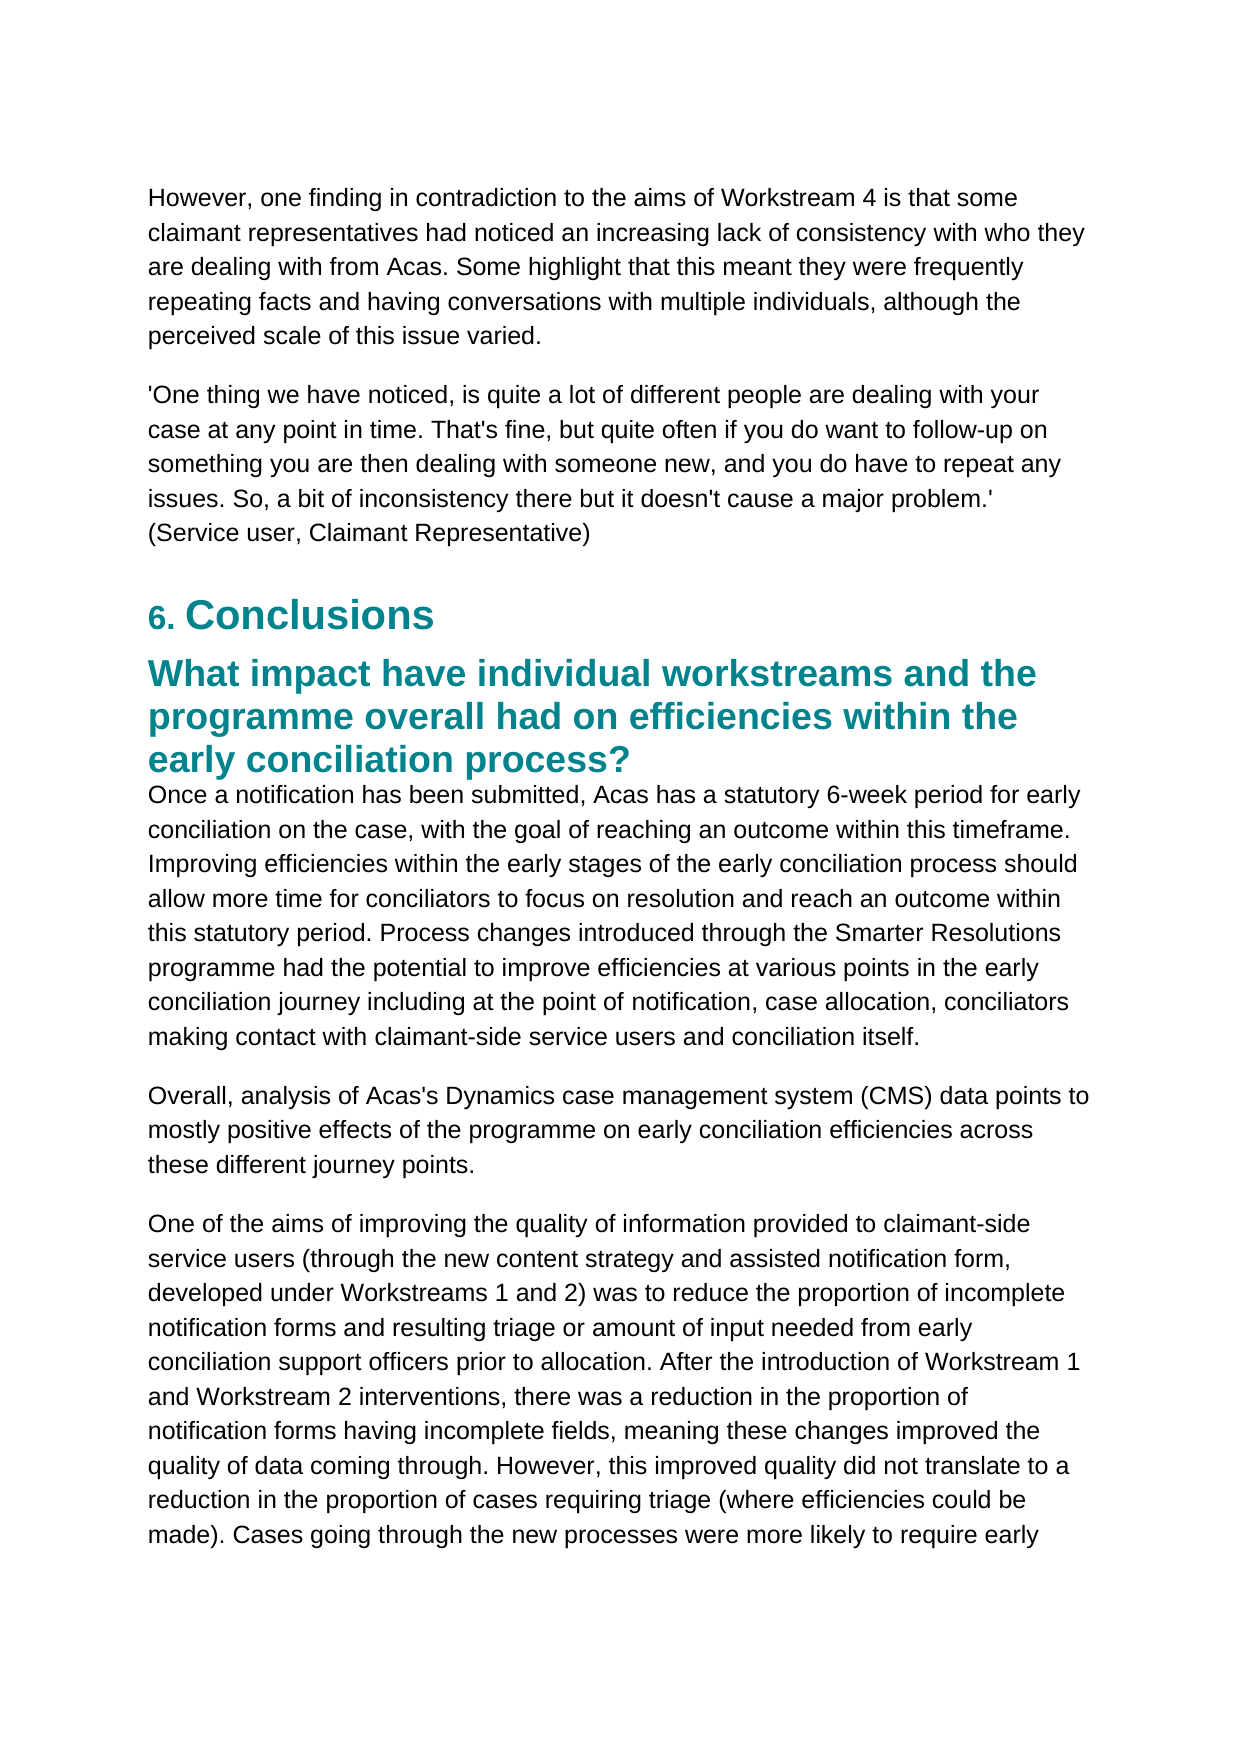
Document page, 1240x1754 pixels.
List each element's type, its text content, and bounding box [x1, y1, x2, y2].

text (Service user, Claimant Representative) [148, 518, 1092, 547]
subtitle 6. Conclusions [148, 590, 1092, 638]
subtitle What impact have individual workstreams and the programme overall had on efficiencies within the early conciliation process? [148, 651, 1092, 780]
text 'One thing we have noticed, is quite a lot of different people are dealing with your case at any point in time. That's fine, but quite often if you do want to follow-up on something you are then dealing with someone new, and you do have to repeat any issues. So, a bit of inconsistency there but it doesn't cause a major problem.' [148, 381, 1092, 513]
list Once a notification has been submitted, Acas has a statutory 6-week period for early conciliation on the case, with the goal of reaching an outcome within this timeframe. Improving efficiencies within the early stages of the early conciliation process should allow more time for conciliators to focus on resolution and reach an outcome within this statutory period. Process changes introduced through the Smarter Resolutions programme had the potential to improve efficiencies at various points in the early conciliation journey including at the point of notification, case allocation, conciliators making contact with claimant-side service users and conciliation itself. [148, 780, 1092, 1050]
text However, one finding in contradiction to the aims of Workstream 4 is that some claimant representatives had noticed an increasing lack of consistency with who they are dealing with from Acas. Some highlight that this meant they were frequently repeating facts and having conversations with multiple individuals, although the perceived scale of this issue varied. [148, 183, 1092, 350]
text One of the aims of improving the quality of information provided to claimant-side service users (through the new content strategy and assisted notification form, developed under Workstreams 1 and 2) was to reduce the proportion of incomplete notification forms and resulting triage or amount of input needed from early conciliation support officers prior to allocation. After the introduction of Workstream 1 and Workstream 2 interventions, there was a reduction in the proportion of notification forms having incomplete fields, meaning these changes improved the quality of data coming through. However, this improved quality did not translate to a reduction in the proportion of cases requiring triage (where efficiencies could be made). Cases going through the new processes were more likely to require early [148, 1209, 1092, 1548]
list Overall, analysis of Acas's Dynamics case management system (CMS) data points to mostly positive effects of the programme on early conciliation efficiencies across these different journey points. [148, 1081, 1092, 1179]
